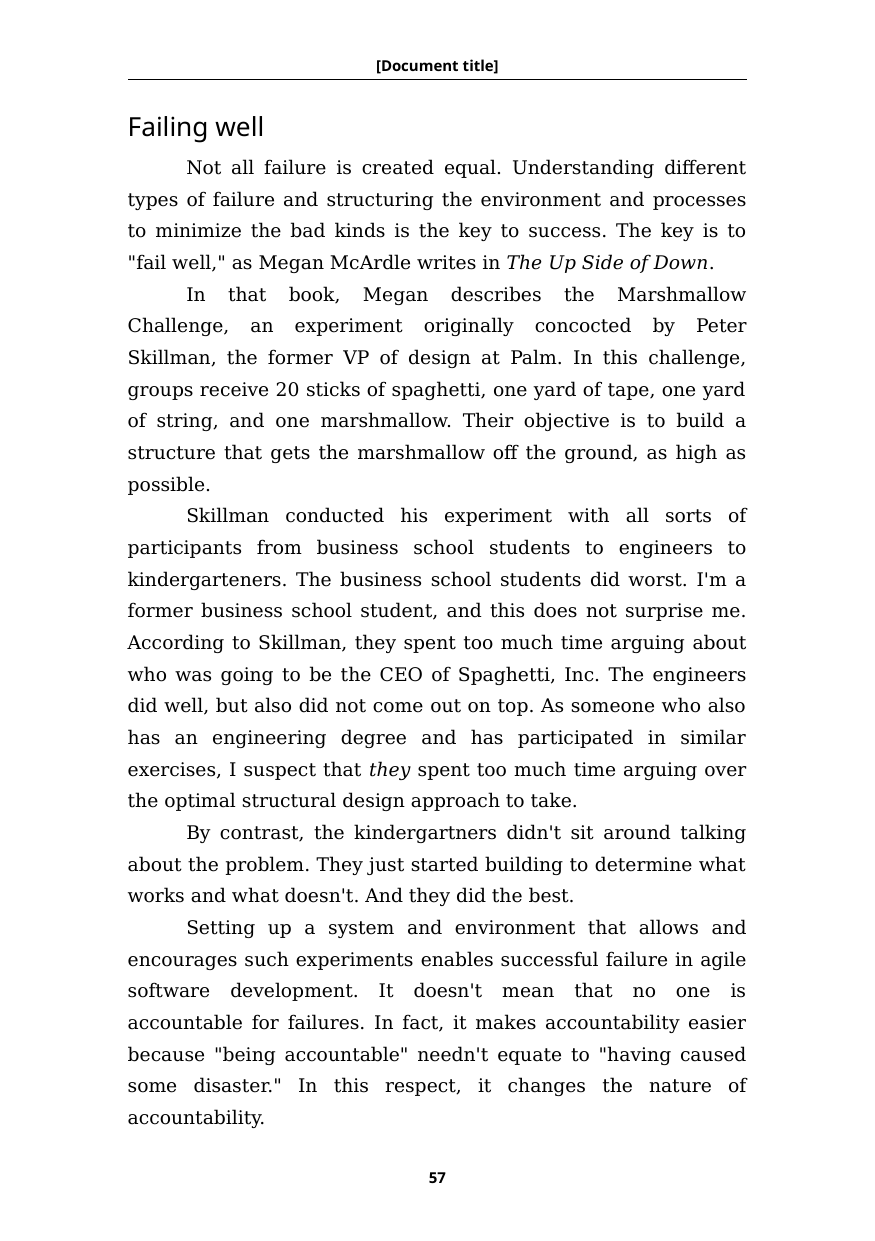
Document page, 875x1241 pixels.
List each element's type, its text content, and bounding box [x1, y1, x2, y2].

text By contrast, the kindergartners didn't sit around talking about the problem. They just started building to determine what works and what doesn't. And they did the best. [127, 822, 747, 907]
subtitle Failing well [127, 109, 747, 144]
text Not all failure is created equal. Understanding different types of failure and structuring the environment and processes to minimize the bad kinds is the key to success. The key is to "fail well," as Megan McArdle writes in The Up Side of Down. [127, 157, 747, 274]
text Skillman conducted his experiment with all sorts of participants from business school students to engineers to kindergarteners. The business school students did worst. I'm a former business school student, and this does not surprise me. According to Skillman, they spent too much time arguing about who was going to be the CEO of Spaghetti, Inc. The engineers did well, but also did not come out on top. As someone who also has an engineering degree and has participated in similar exercises, I suspect that they spent too much time arguing over the optimal structural design approach to take. [127, 505, 747, 812]
text Setting up a system and environment that allows and encourages such experiments enables successful failure in agile software development. It doesn't mean that no one is accountable for failures. In fact, it makes accountability easier because "being accountable" needn't equate to "having caused some disaster." In this respect, it changes the nature of accountability. [127, 917, 747, 1129]
text In that book, Megan describes the Marshmallow Challenge, an experiment originally concocted by Peter Skillman, the former VP of design at Palm. In this challenge, groups receive 20 sticks of spaghetti, one yard of tape, one yard of string, and one marshmallow. Their objective is to build a structure that gets the marshmallow off the ground, as high as possible. [127, 284, 747, 496]
